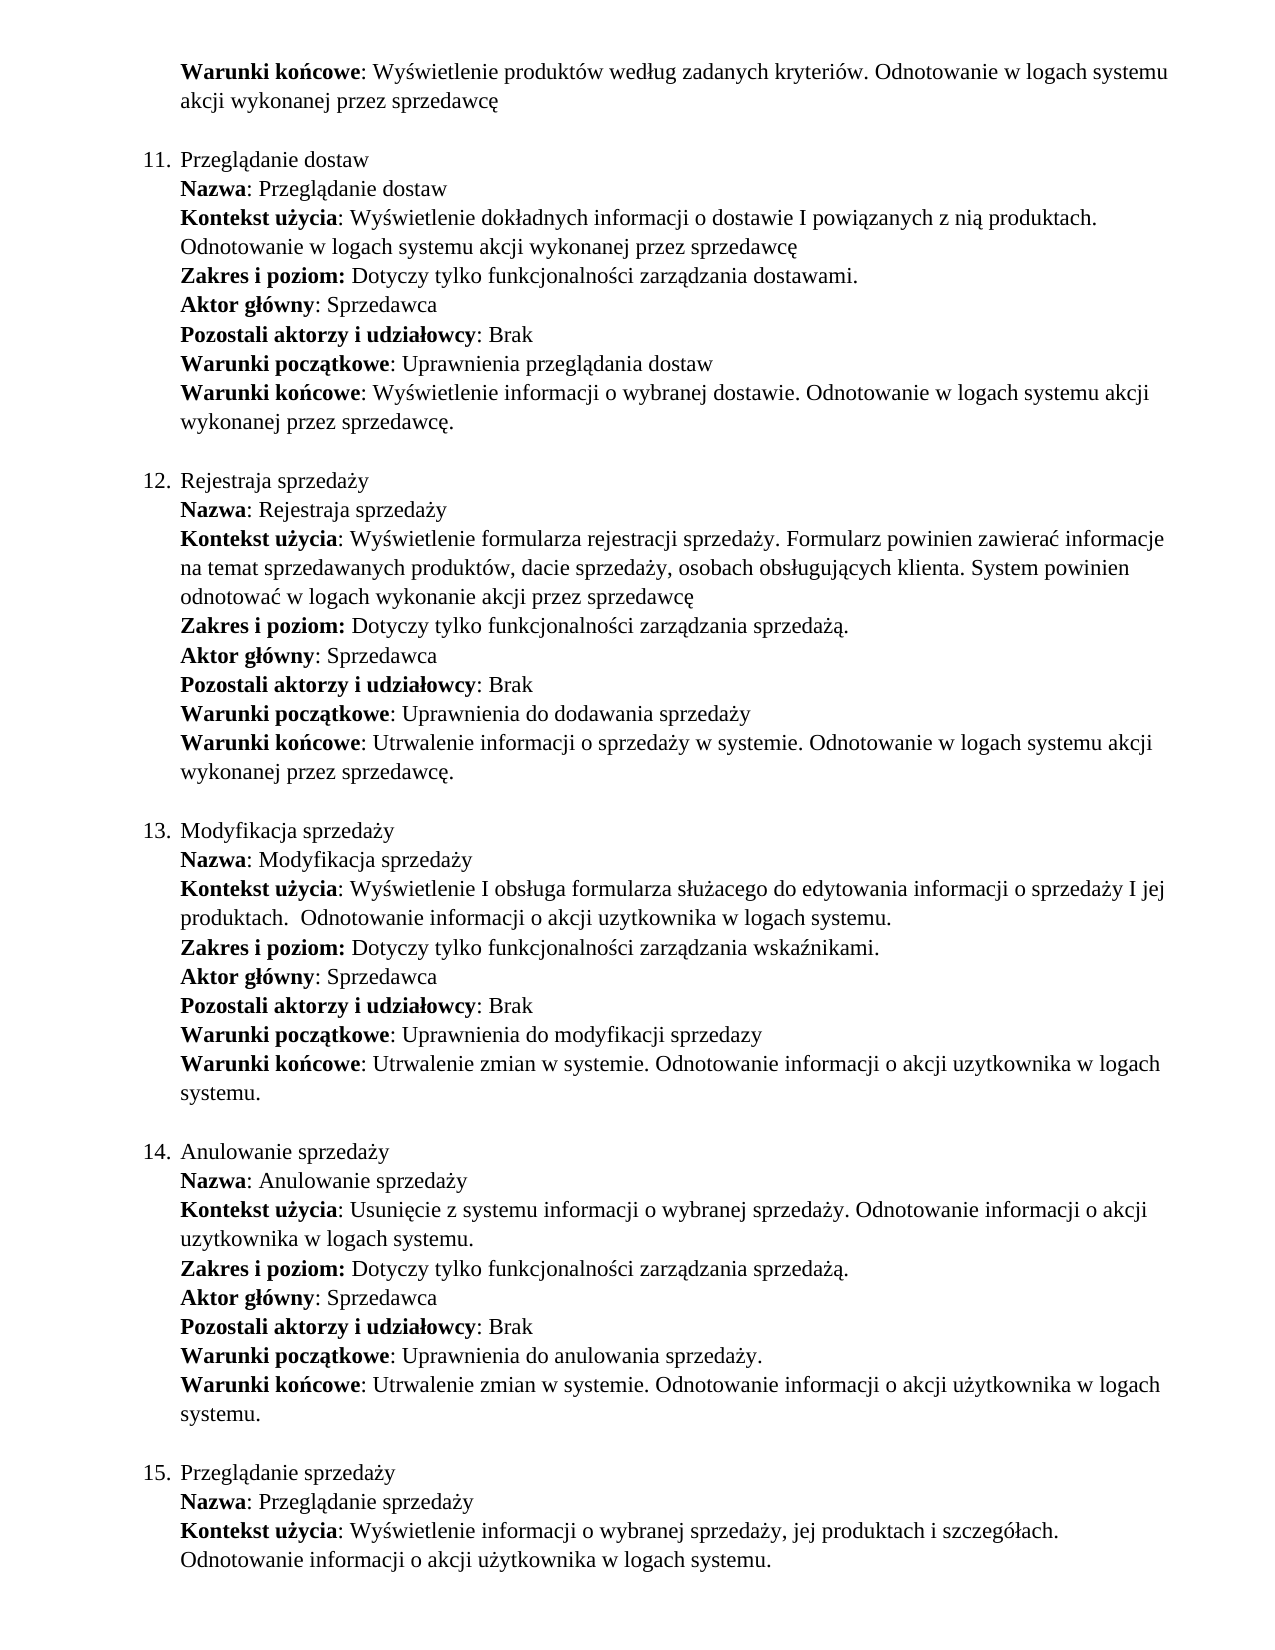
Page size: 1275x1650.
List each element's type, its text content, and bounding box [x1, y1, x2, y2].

text Pozostali aktorzy i udziałowcy: Brak [180, 672, 1170, 697]
text Nazwa: Anulowanie sprzedaży [180, 1168, 1170, 1193]
list Anulowanie sprzedaży [143, 1139, 1170, 1164]
list Przeglądanie sprzedaży [143, 1460, 1170, 1485]
text Zakres i poziom: Dotyczy tylko funkcjonalności zarządzania sprzedażą. [180, 1256, 1170, 1281]
text Pozostali aktorzy i udziałowcy: Brak [180, 1314, 1170, 1339]
list Rejestraja sprzedaży [143, 468, 1170, 493]
text Nazwa: Przeglądanie dostaw [180, 176, 1170, 201]
text Nazwa: Modyfikacja sprzedaży [180, 847, 1170, 872]
text Kontekst użycia: Wyświetlenie I obsługa formularza służacego do edytowania informacji o sprzedaży I jej produktach. Odnotowanie informacji o akcji uzytkownika w logach systemu. [180, 876, 1170, 931]
text Warunki końcowe: Utrwalenie informacji o sprzedaży w systemie. Odnotowanie w logach systemu akcji wykonanej przez sprzedawcę. [180, 730, 1170, 785]
list Modyfikacja sprzedaży [143, 818, 1170, 843]
text Kontekst użycia: Wyświetlenie informacji o wybranej sprzedaży, jej produktach i szczegółach. Odnotowanie informacji o akcji użytkownika w logach systemu. [180, 1518, 1170, 1573]
text Warunki początkowe: Uprawnienia przeglądania dostaw [180, 351, 1170, 376]
text Warunki końcowe: Utrwalenie zmian w systemie. Odnotowanie informacji o akcji uzytkownika w logach systemu. [180, 1051, 1170, 1106]
text Aktor główny: Sprzedawca [180, 643, 1170, 668]
text Pozostali aktorzy i udziałowcy: Brak [180, 322, 1170, 347]
text Zakres i poziom: Dotyczy tylko funkcjonalności zarządzania sprzedażą. [180, 613, 1170, 639]
text Warunki końcowe: Utrwalenie zmian w systemie. Odnotowanie informacji o akcji użytkownika w logach systemu. [180, 1372, 1170, 1427]
text Aktor główny: Sprzedawca [180, 292, 1170, 318]
text Nazwa: Przeglądanie sprzedaży [180, 1489, 1170, 1514]
text Kontekst użycia: Usunięcie z systemu informacji o wybranej sprzedaży. Odnotowanie informacji o akcji uzytkownika w logach systemu. [180, 1197, 1170, 1252]
text Aktor główny: Sprzedawca [180, 964, 1170, 989]
text Pozostali aktorzy i udziałowcy: Brak [180, 993, 1170, 1018]
text Warunki początkowe: Uprawnienia do anulowania sprzedaży. [180, 1343, 1170, 1368]
text Kontekst użycia: Wyświetlenie dokładnych informacji o dostawie I powiązanych z nią produktach. Odnotowanie w logach systemu akcji wykonanej przez sprzedawcę [180, 205, 1170, 259]
text Kontekst użycia: Wyświetlenie formularza rejestracji sprzedaży. Formularz powinien zawierać informacje na temat sprzedawanych produktów, dacie sprzedaży, osobach obsługujących klienta. System powinien odnotować w logach wykonanie akcji przez sprzedawcę [180, 526, 1170, 610]
text Zakres i poziom: Dotyczy tylko funkcjonalności zarządzania wskaźnikami. [180, 934, 1170, 960]
text Zakres i poziom: Dotyczy tylko funkcjonalności zarządzania dostawami. [180, 263, 1170, 289]
text Warunki końcowe: Wyświetlenie informacji o wybranej dostawie. Odnotowanie w logach systemu akcji wykonanej przez sprzedawcę. [180, 380, 1170, 434]
text Aktor główny: Sprzedawca [180, 1285, 1170, 1310]
text Warunki końcowe: Wyświetlenie produktów według zadanych kryteriów. Odnotowanie w logach systemu akcji wykonanej przez sprzedawcę [180, 59, 1170, 114]
list Przeglądanie dostaw [143, 147, 1170, 172]
text Warunki początkowe: Uprawnienia do dodawania sprzedaży [180, 701, 1170, 726]
text Warunki początkowe: Uprawnienia do modyfikacji sprzedazy [180, 1022, 1170, 1047]
text Nazwa: Rejestraja sprzedaży [180, 497, 1170, 522]
